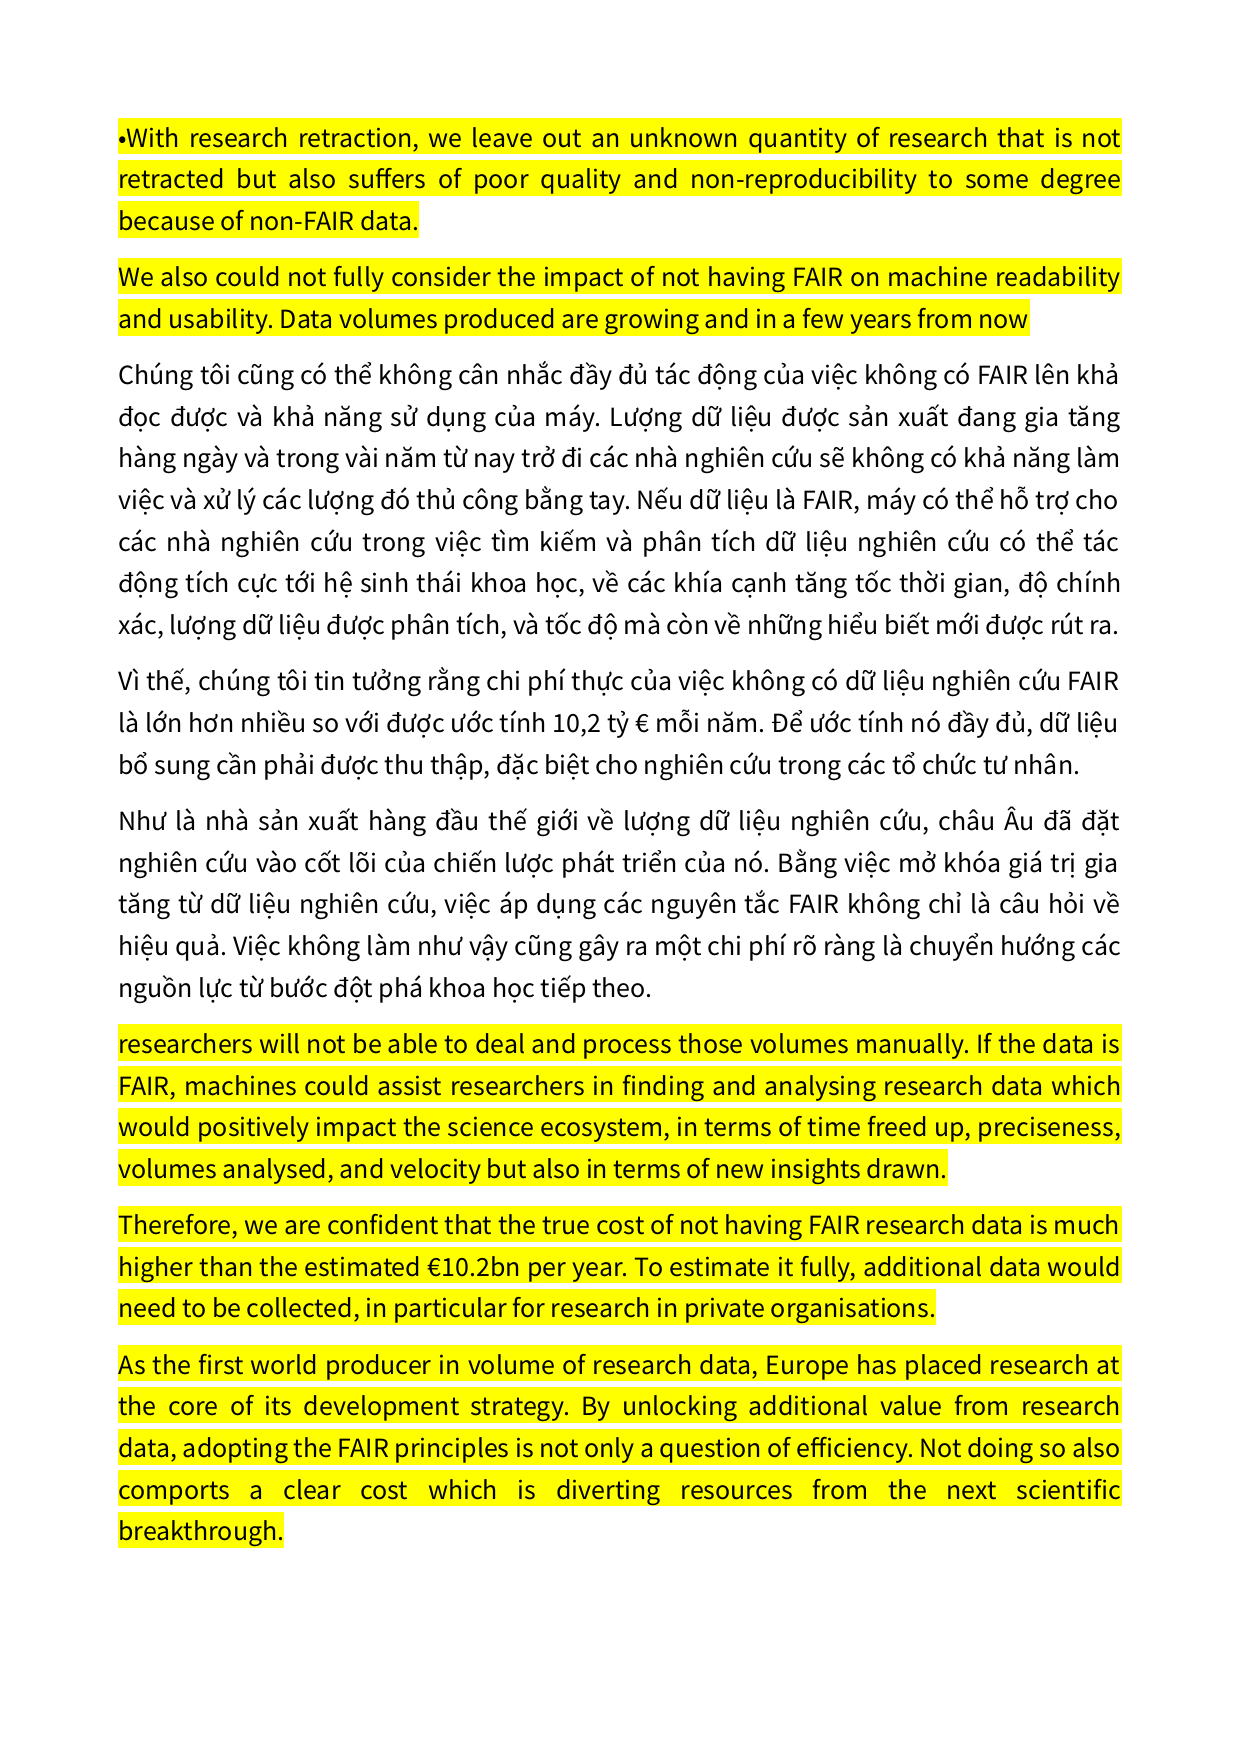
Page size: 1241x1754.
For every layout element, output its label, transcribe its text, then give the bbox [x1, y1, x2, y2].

text Chúng tôi cũng có thể không cân nhắc đầy đủ tác động của việc không có FAIR lên khả đọc được và khả năng sử dụng của máy. Lượng dữ liệu được sản xuất đang gia tăng hàng ngày và trong vài năm từ nay trở đi các nhà nghiên cứu sẽ không có khả năng làm việc và xử lý các lượng đó thủ công bằng tay. Nếu dữ liệu là FAIR, máy có thể hỗ trợ cho các nhà nghiên cứu trong việc tìm kiếm và phân tích dữ liệu nghiên cứu có thể tác động tích cực tới hệ sinh thái khoa học, về các khía cạnh tăng tốc thời gian, độ chính xác, lượng dữ liệu được phân tích, và tốc độ mà còn về những hiểu biết mới được rút ra. [118, 356, 1122, 642]
text We also could not fully consider the impact of not having FAIR on machine readability and usability. Data volumes produced are growing and in a few years from now [118, 258, 1122, 336]
text As the first world producer in volume of research data, Europe has placed research at the core of its development strategy. By unlocking additional value from research data, adopting the FAIR principles is not only a question of efficiency. Not doing so also comports a clear cost which is diverting resources from the next scientific breakthrough. [118, 1345, 1122, 1548]
text researchers will not be able to deal and process those volumes manually. If the data is FAIR, machines could assist researchers in finding and analysing research data which would positively impact the science ecosystem, in terms of time freed up, preciseness, volumes analysed, and velocity but also in terms of new insights drawn. [118, 1024, 1122, 1186]
text Vì thế, chúng tôi tin tưởng rằng chi phí thực của việc không có dữ liệu nghiên cứu FAIR là lớn hơn nhiều so với được ước tính 10,2 tỷ € mỗi năm. Để ước tính nó đầy đủ, dữ liệu bổ sung cần phải được thu thập, đặc biệt cho nghiên cứu trong các tổ chức tư nhân. [118, 662, 1122, 781]
text Therefore, we are confident that the true cost of not having FAIR research data is much higher than the estimated €10.2bn per year. To estimate it fully, additional data would need to be collected, in particular for research in private organisations. [118, 1206, 1122, 1325]
text Như là nhà sản xuất hàng đầu thế giới về lượng dữ liệu nghiên cứu, châu Âu đã đặt nghiên cứu vào cốt lõi của chiến lược phát triển của nó. Bằng việc mở khóa giá trị gia tăng từ dữ liệu nghiên cứu, việc áp dụng các nguyên tắc FAIR không chỉ là câu hỏi về hiệu quả. Việc không làm như vậy cũng gây ra một chi phí rõ ràng là chuyển hướng các nguồn lực từ bước đột phá khoa học tiếp theo. [118, 801, 1122, 1004]
text •With research retraction, we leave out an unknown quantity of research that is not retracted but also suffers of poor quality and non-reproducibility to some degree because of non-FAIR data. [118, 118, 1122, 238]
